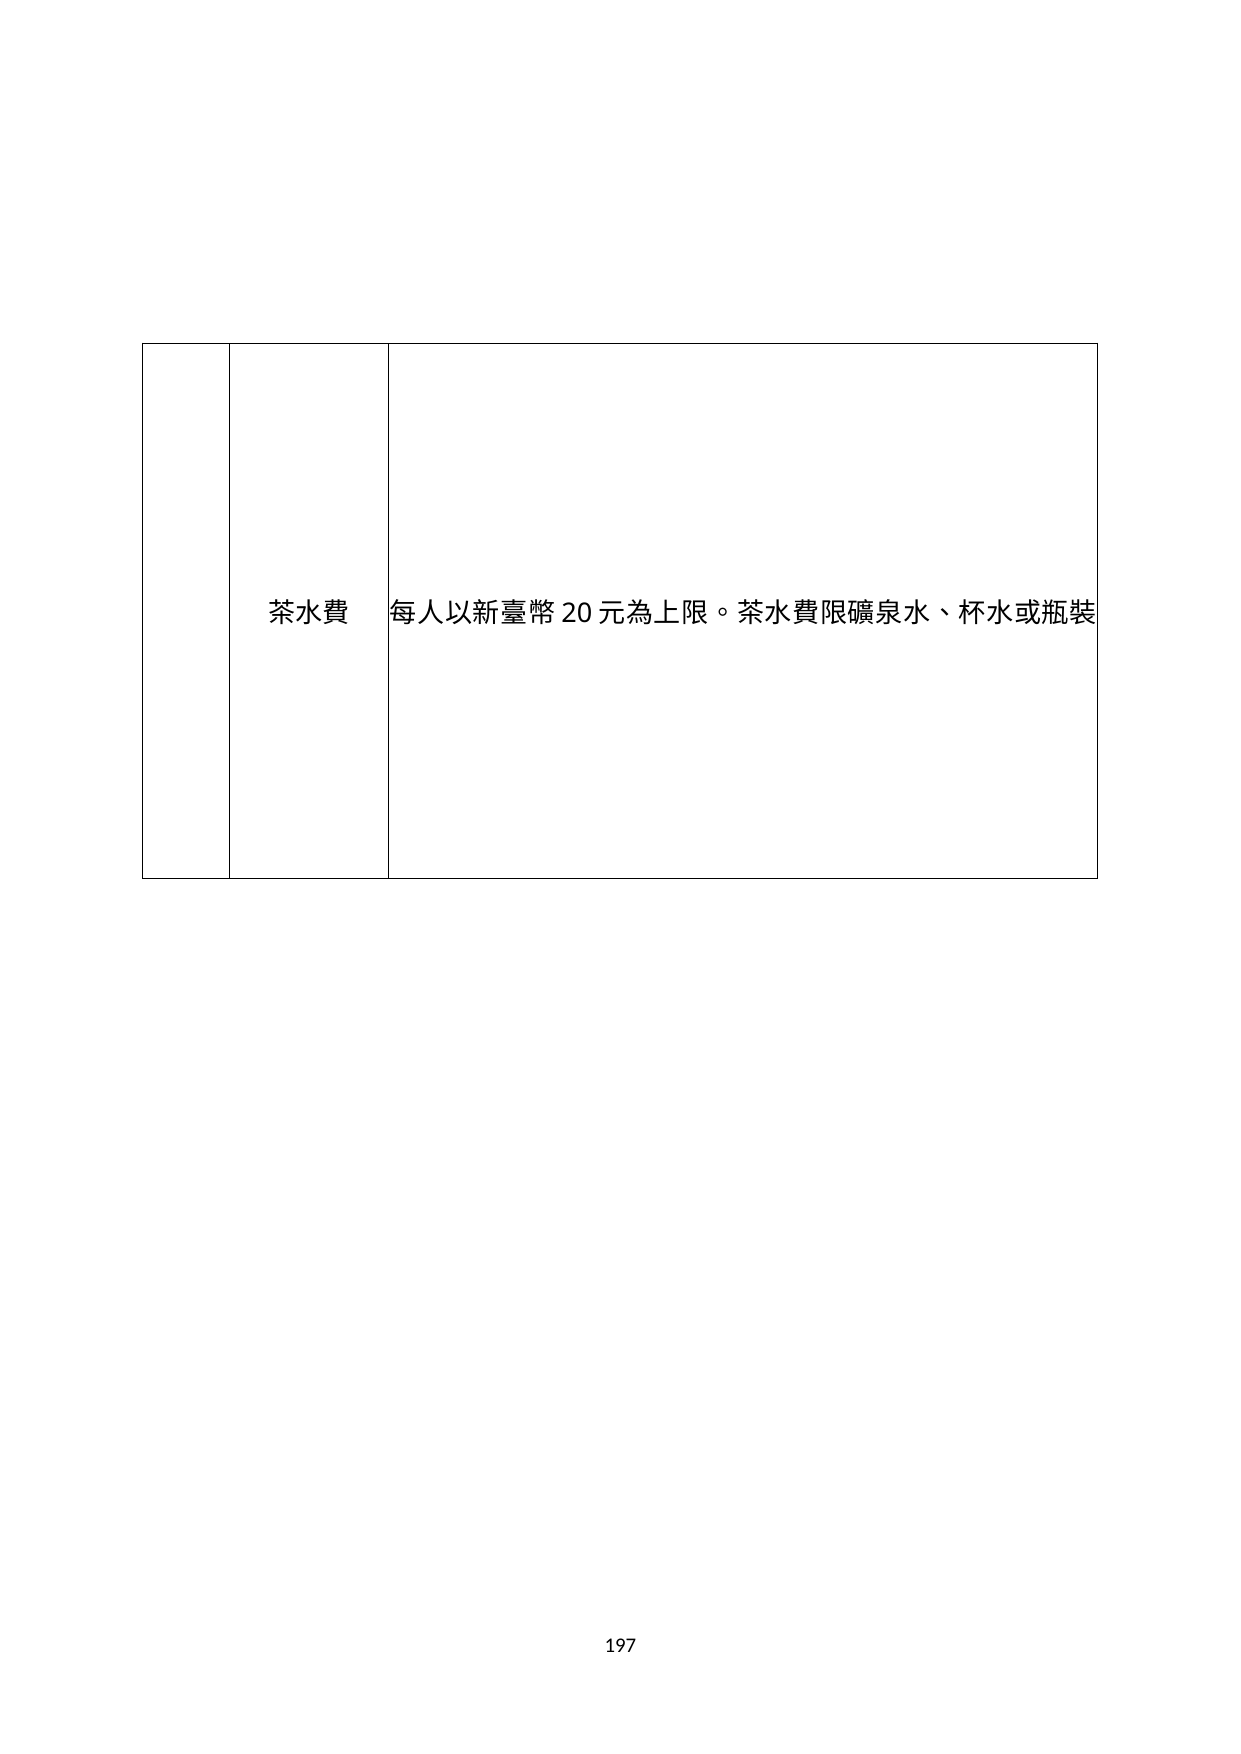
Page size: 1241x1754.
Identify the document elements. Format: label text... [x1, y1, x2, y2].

table_cell [143, 344, 229, 878]
table_cell 茶水費 [230, 344, 388, 878]
table_cell 每人以新臺幣20元為上限。茶水費限礦泉水、杯水或瓶裝 [389, 344, 1097, 878]
